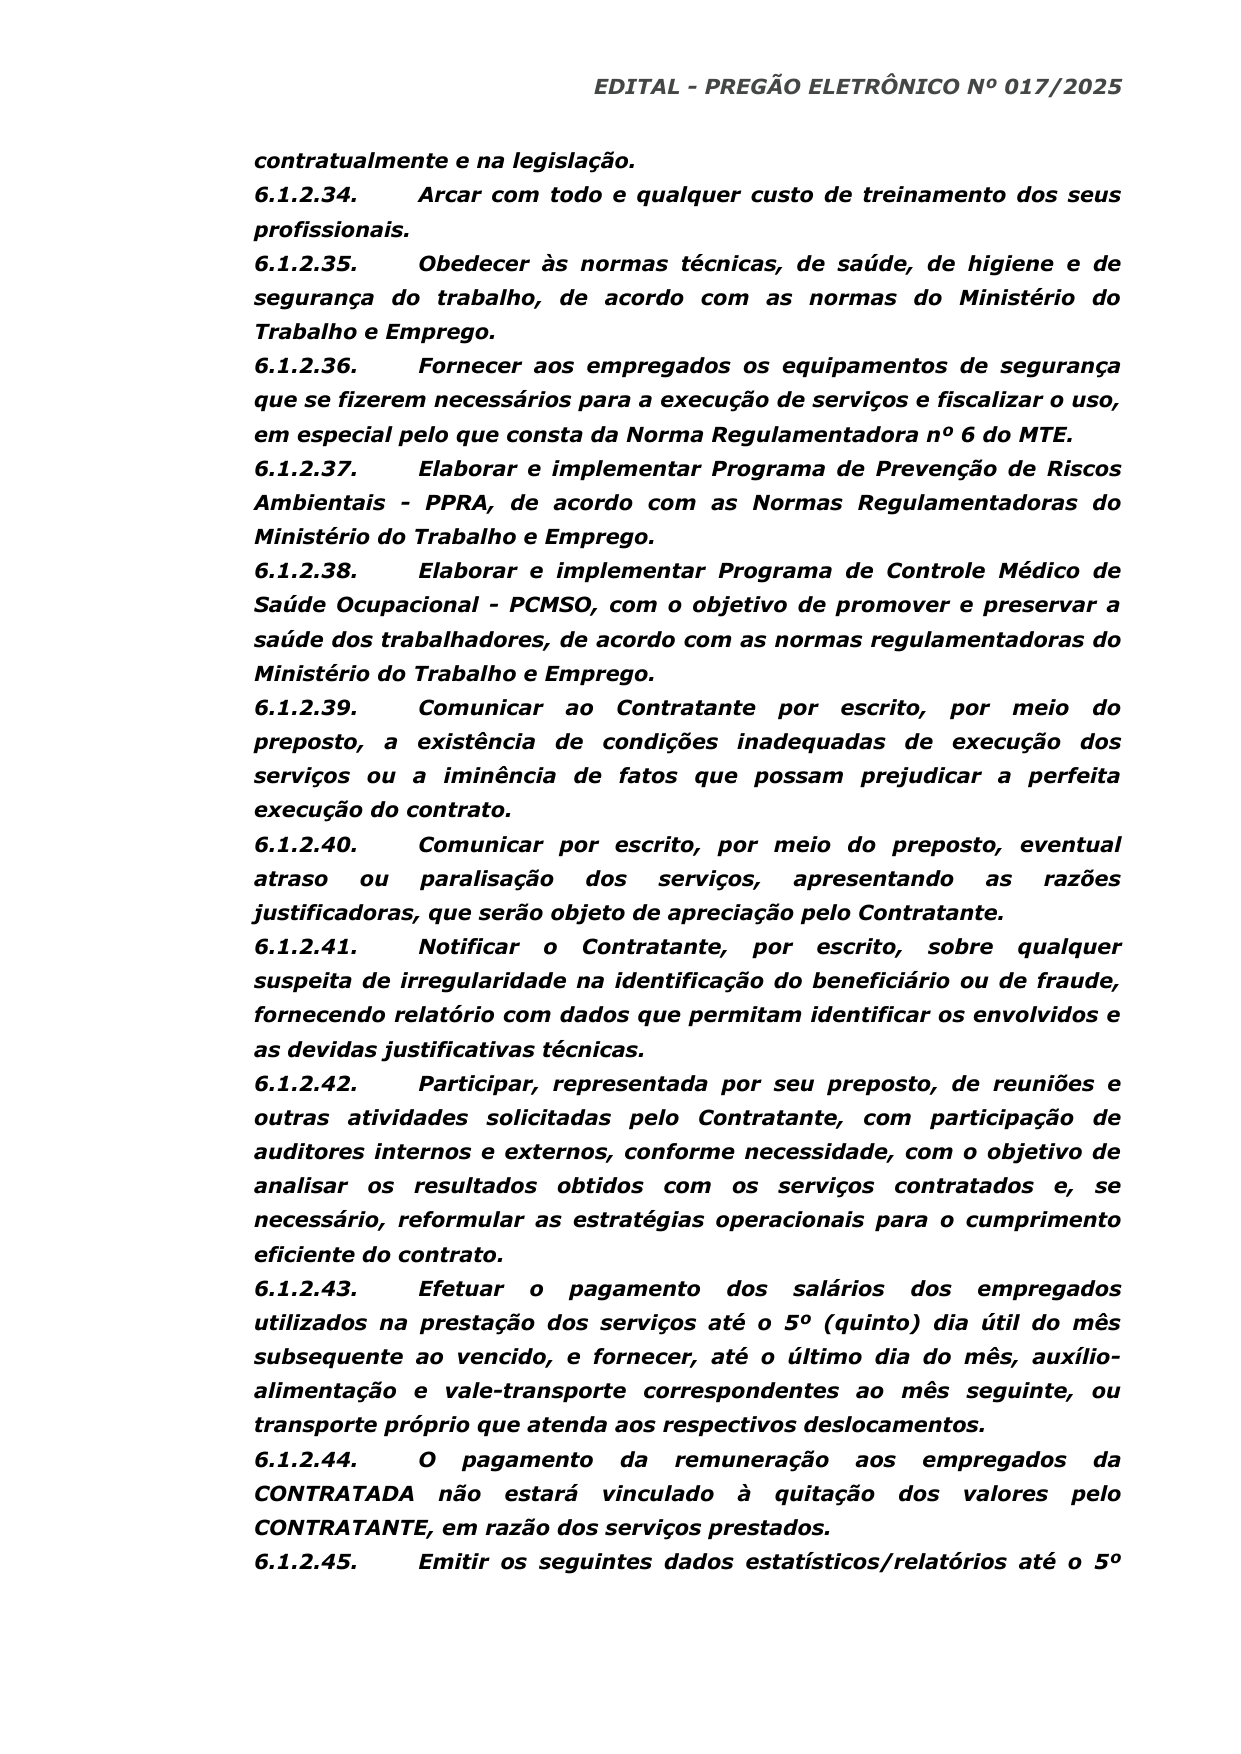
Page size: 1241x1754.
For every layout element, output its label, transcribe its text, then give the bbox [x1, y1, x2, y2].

list Arcar com todo e qualquer custo de treinamento dos seus profissionais. [254, 182, 1122, 241]
list O pagamento da remuneração aos empregados da CONTRATADA não estará vinculado à quitação dos valores pelo CONTRATANTE, em razão dos serviços prestados. [254, 1446, 1122, 1540]
list Notificar o Contratante, por escrito, sobre qualquer suspeita de irregularidade na identificação do beneficiário ou de fraude, fornecendo relatório com dados que permitam identificar os envolvidos e as devidas justificativas técnicas. [254, 933, 1122, 1061]
list Obedecer às normas técnicas, de saúde, de higiene e de segurança do trabalho, de acordo com as normas do Ministério do Trabalho e Emprego. [254, 250, 1122, 344]
list contratualmente e na legislação. [254, 148, 1122, 173]
list Comunicar por escrito, por meio do preposto, eventual atraso ou paralisação dos serviços, apresentando as razões justificadoras, que serão objeto de apreciação pelo Contratante. [254, 831, 1122, 925]
list Participar, representada por seu preposto, de reuniões e outras atividades solicitadas pelo Contratante, com participação de auditores internos e externos, conforme necessidade, com o objetivo de analisar os resultados obtidos com os serviços contratados e, se necessário, reformular as estratégias operacionais para o cumprimento eficiente do contrato. [254, 1070, 1122, 1266]
list Fornecer aos empregados os equipamentos de segurança que se fizerem necessários para a execução de serviços e fiscalizar o uso, em especial pelo que consta da Norma Regulamentadora nº 6 do MTE. [254, 353, 1122, 446]
list Elaborar e implementar Programa de Prevenção de Riscos Ambientais - PPRA, de acordo com as Normas Regulamentadoras do Ministério do Trabalho e Emprego. [254, 455, 1122, 549]
list Emitir os seguintes dados estatísticos/relatórios até o 5º [254, 1548, 1122, 1574]
list Elaborar e implementar Programa de Controle Médico de Saúde Ocupacional - PCMSO, com o objetivo de promover e preservar a saúde dos trabalhadores, de acordo com as normas regulamentadoras do Ministério do Trabalho e Emprego. [254, 558, 1122, 686]
list Efetuar o pagamento dos salários dos empregados utilizados na prestação dos serviços até o 5º (quinto) dia útil do mês subsequente ao vencido, e fornecer, até o último dia do mês, auxílio-alimentação e vale-transporte correspondentes ao mês seguinte, ou transporte próprio que atenda aos respectivos deslocamentos. [254, 1275, 1122, 1437]
list Comunicar ao Contratante por escrito, por meio do preposto, a existência de condições inadequadas de execução dos serviços ou a iminência de fatos que possam prejudicar a perfeita execução do contrato. [254, 694, 1122, 822]
